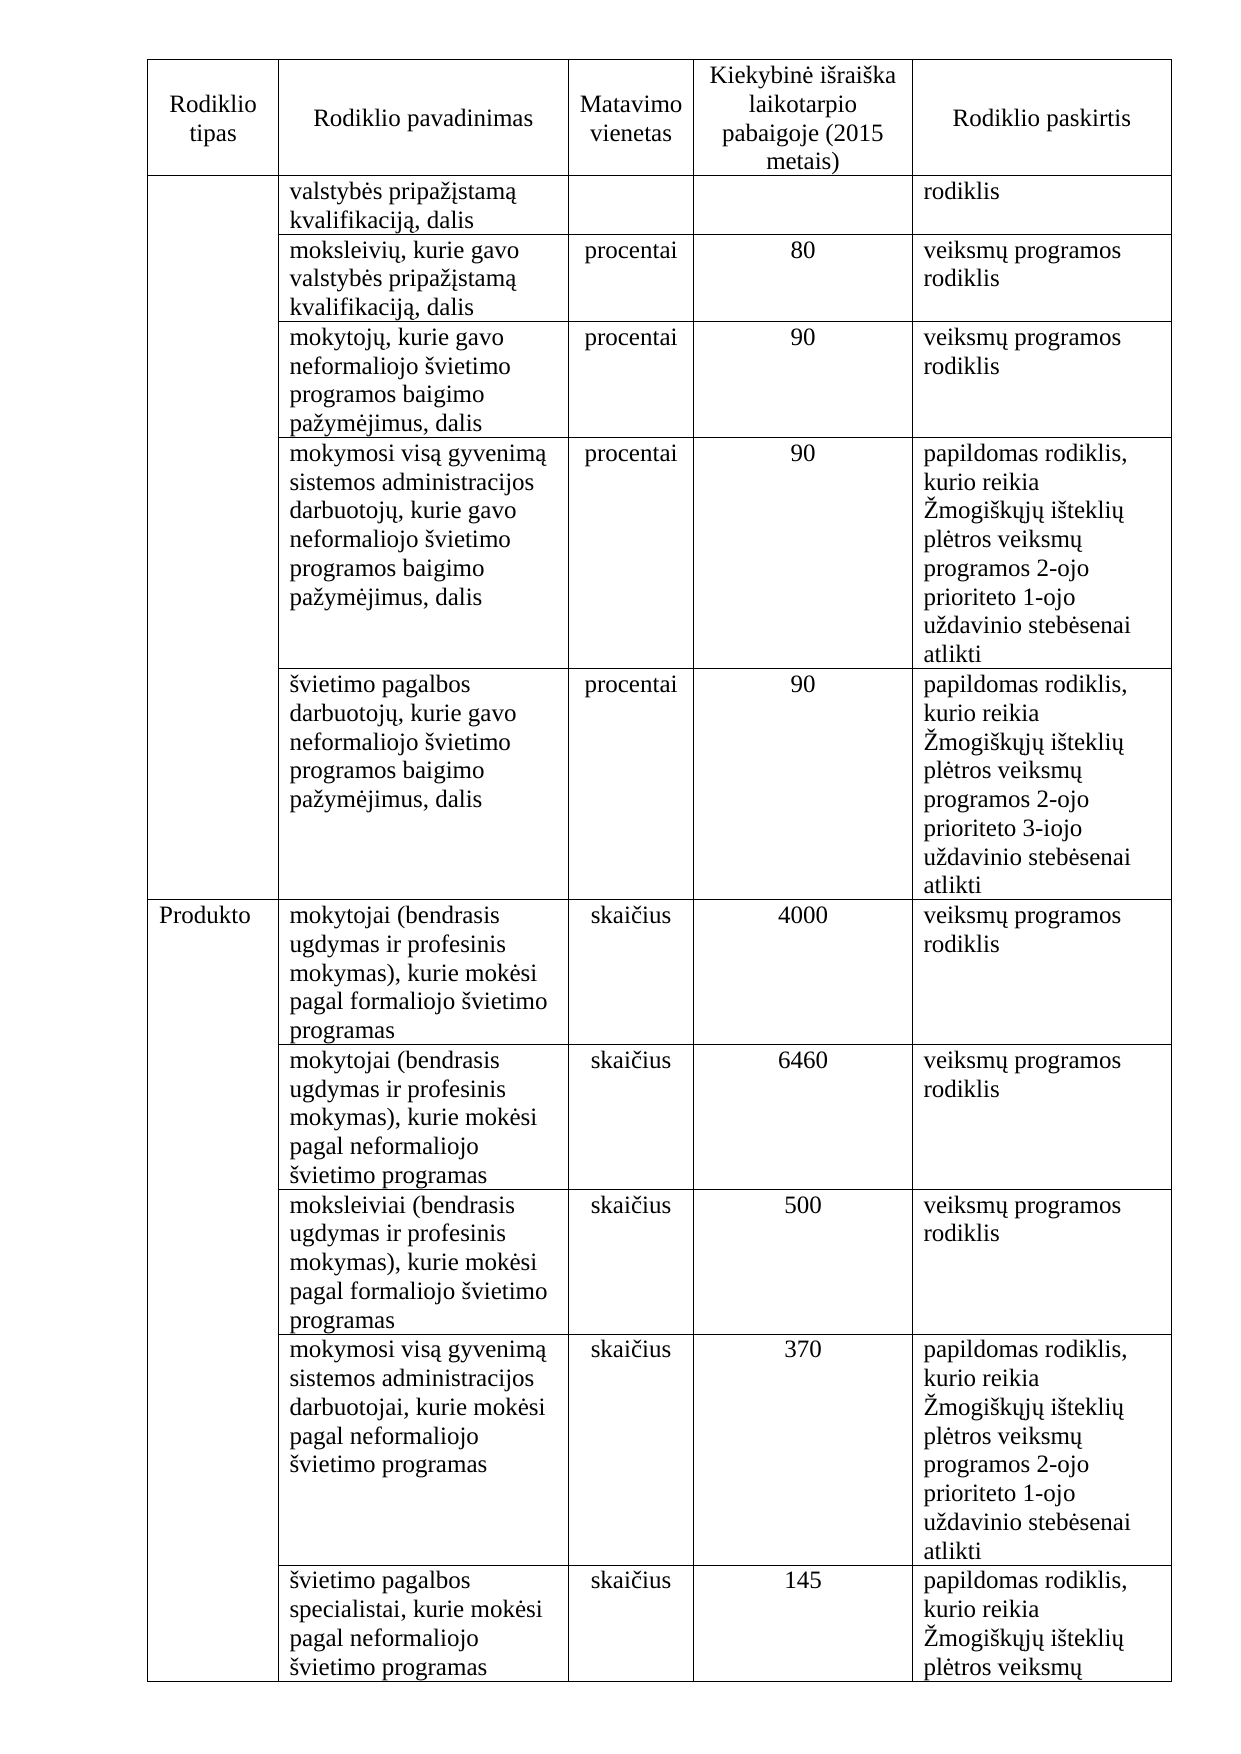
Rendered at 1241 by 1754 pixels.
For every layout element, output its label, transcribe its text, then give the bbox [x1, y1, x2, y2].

table_cell procentai [569, 235, 693, 321]
table_cell 500 [694, 1190, 912, 1333]
table_cell 370 [694, 1335, 912, 1564]
table_cell skaičius [569, 1335, 693, 1564]
table_cell 6460 [694, 1045, 912, 1189]
table_cell Produkto [148, 900, 278, 1681]
table_cell papildomas rodiklis, kurio reikia Žmogiškųjų išteklių plėtros veiksmų programos 2-ojo prioriteto 3-iojo uždavinio stebėsenai atlikti [913, 669, 1171, 899]
table_cell skaičius [569, 1566, 693, 1681]
table_cell veiksmų programos rodiklis [913, 235, 1171, 321]
table_cell švietimo pagalbos darbuotojų, kurie gavo neformaliojo švietimo programos baigimo pažymėjimus, dalis [279, 669, 568, 899]
table_cell 4000 [694, 900, 912, 1044]
table_header Rodiklio tipas [148, 60, 278, 175]
table_cell veiksmų programos rodiklis [913, 1190, 1171, 1333]
table_cell rodiklis [913, 176, 1171, 234]
table_cell veiksmų programos rodiklis [913, 322, 1171, 437]
table_cell švietimo pagalbos specialistai, kurie mokėsi pagal neformaliojo švietimo programas [279, 1566, 568, 1681]
table_cell mokytojai (bendrasis ugdymas ir profesinis mokymas), kurie mokėsi pagal formaliojo švietimo programas [279, 900, 568, 1044]
table_cell mokymosi visą gyvenimą sistemos administracijos darbuotojų, kurie gavo neformaliojo švietimo programos baigimo pažymėjimus, dalis [279, 438, 568, 668]
table_cell 90 [694, 438, 912, 668]
table_cell [569, 176, 693, 234]
table_cell mokymosi visą gyvenimą sistemos administracijos darbuotojai, kurie mokėsi pagal neformaliojo švietimo programas [279, 1335, 568, 1564]
table_cell veiksmų programos rodiklis [913, 1045, 1171, 1189]
table_cell 80 [694, 235, 912, 321]
table_cell papildomas rodiklis, kurio reikia Žmogiškųjų išteklių plėtros veiksmų [913, 1566, 1171, 1681]
table_cell procentai [569, 438, 693, 668]
table_cell mokytojų, kurie gavo neformaliojo švietimo programos baigimo pažymėjimus, dalis [279, 322, 568, 437]
table_cell skaičius [569, 900, 693, 1044]
table_header Matavimo vienetas [569, 60, 693, 175]
table_cell mokytojai (bendrasis ugdymas ir profesinis mokymas), kurie mokėsi pagal neformaliojo švietimo programas [279, 1045, 568, 1189]
table_header Kiekybinė išraiška laikotarpio pabaigoje (2015 metais) [694, 60, 912, 175]
table_cell procentai [569, 322, 693, 437]
table_cell papildomas rodiklis, kurio reikia Žmogiškųjų išteklių plėtros veiksmų programos 2-ojo prioriteto 1-ojo uždavinio stebėsenai atlikti [913, 438, 1171, 668]
table_cell 90 [694, 669, 912, 899]
table_cell skaičius [569, 1045, 693, 1189]
table_header Rodiklio pavadinimas [279, 60, 568, 175]
table_cell 145 [694, 1566, 912, 1681]
table_cell moksleivių, kurie gavo valstybės pripažįstamą kvalifikaciją, dalis [279, 235, 568, 321]
table_header Rodiklio paskirtis [913, 60, 1171, 175]
table_cell papildomas rodiklis, kurio reikia Žmogiškųjų išteklių plėtros veiksmų programos 2-ojo prioriteto 1-ojo uždavinio stebėsenai atlikti [913, 1335, 1171, 1564]
table_cell procentai [569, 669, 693, 899]
table_cell skaičius [569, 1190, 693, 1333]
table_cell valstybės pripažįstamą kvalifikaciją, dalis [279, 176, 568, 234]
table_cell moksleiviai (bendrasis ugdymas ir profesinis mokymas), kurie mokėsi pagal formaliojo švietimo programas [279, 1190, 568, 1333]
table_cell [148, 176, 278, 899]
table_cell veiksmų programos rodiklis [913, 900, 1171, 1044]
table_cell [694, 176, 912, 234]
table_cell 90 [694, 322, 912, 437]
